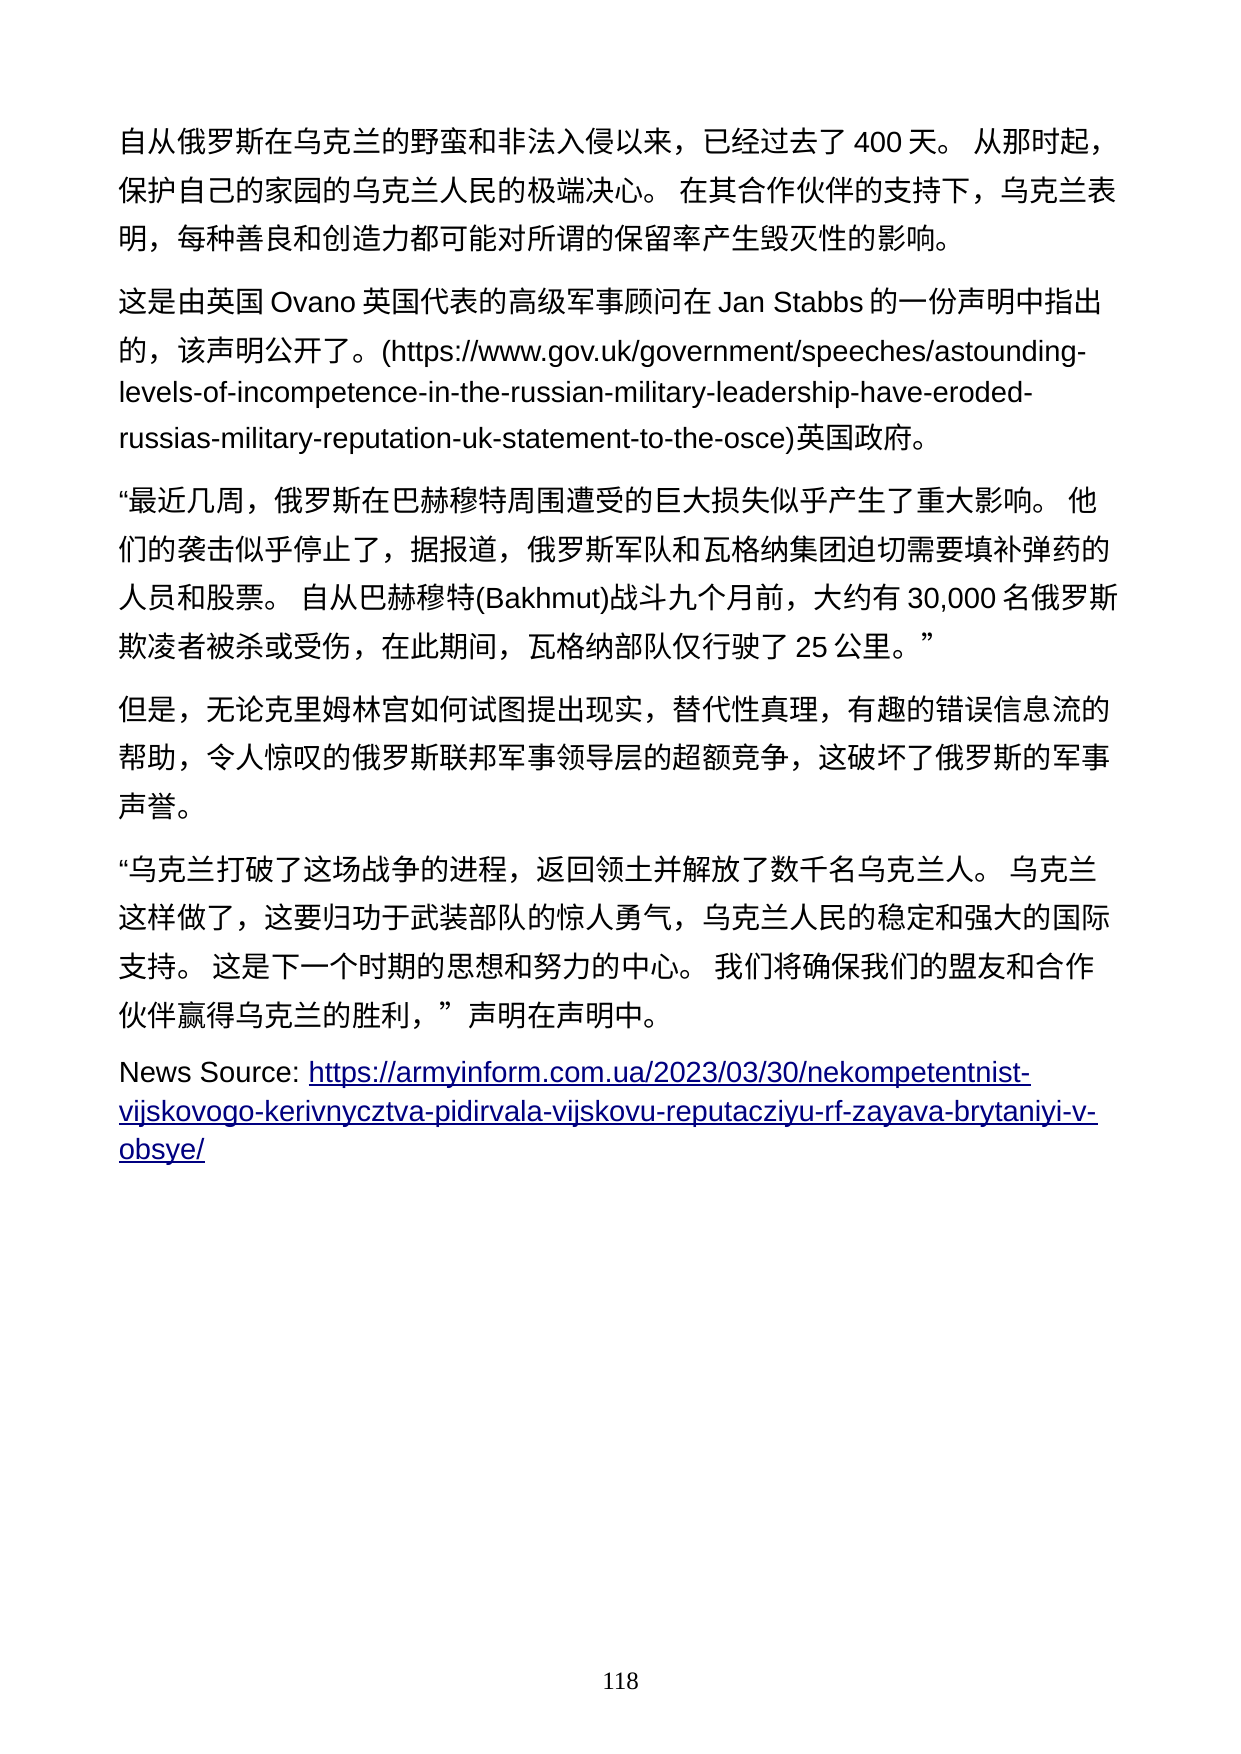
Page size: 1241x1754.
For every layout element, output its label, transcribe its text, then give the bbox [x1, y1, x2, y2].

text 但是，无论克里姆林宫如何试图提出现实，替代性真理，有趣的错误信息流的帮助，令人惊叹的俄罗斯联邦军事领导层的超额竞争，这破坏了俄罗斯的军事声誉。 [118, 686, 1122, 826]
text 自从俄罗斯在乌克兰的野蛮和非法入侵以来，已经过去了400天。 从那时起，保护自己的家园的乌克兰人民的极端决心。 在其合作伙伴的支持下，乌克兰表明，每种善良和创造力都可能对所谓的保留率产生毁灭性的影响。 [118, 118, 1122, 258]
text 这是由英国Ovano英国代表的高级军事顾问在Jan Stabbs的一份声明中指出的，该声明公开了。(https://www.gov.uk/government/speeches/astounding-levels-of-incompetence-in-the-russian-military-leadership-have-eroded-russias-military-reputation-uk-statement-to-the-osce)英国政府。 [118, 279, 1122, 457]
text “乌克兰打破了这场战争的进程，返回领土并解放了数千名乌克兰人。 乌克兰这样做了，这要归功于武装部队的惊人勇气，乌克兰人民的稳定和强大的国际支持。 这是下一个时期的思想和努力的中心。 我们将确保我们的盟友和合作伙伴赢得乌克兰的胜利，”声明在声明中。 [118, 846, 1122, 1034]
text “最近几周，俄罗斯在巴赫穆特周围遭受的巨大损失似乎产生了重大影响。 他们的袭击似乎停止了，据报道，俄罗斯军队和瓦格纳集团迫切需要填补弹药的人员和股票。 自从巴赫穆特(Bakhmut)战斗九个月前，大约有30,000名俄罗斯欺凌者被杀或受伤，在此期间，瓦格纳部队仅行驶了25公里。” [118, 477, 1122, 665]
text News Source: https://armyinform.com.ua/2023/03/30/nekompetentnist-vijskovogo-kerivnycztva-pidirvala-vijskovu-reputacziyu-rf-zayava-brytaniyi-v-obsye/ [118, 1055, 1122, 1166]
